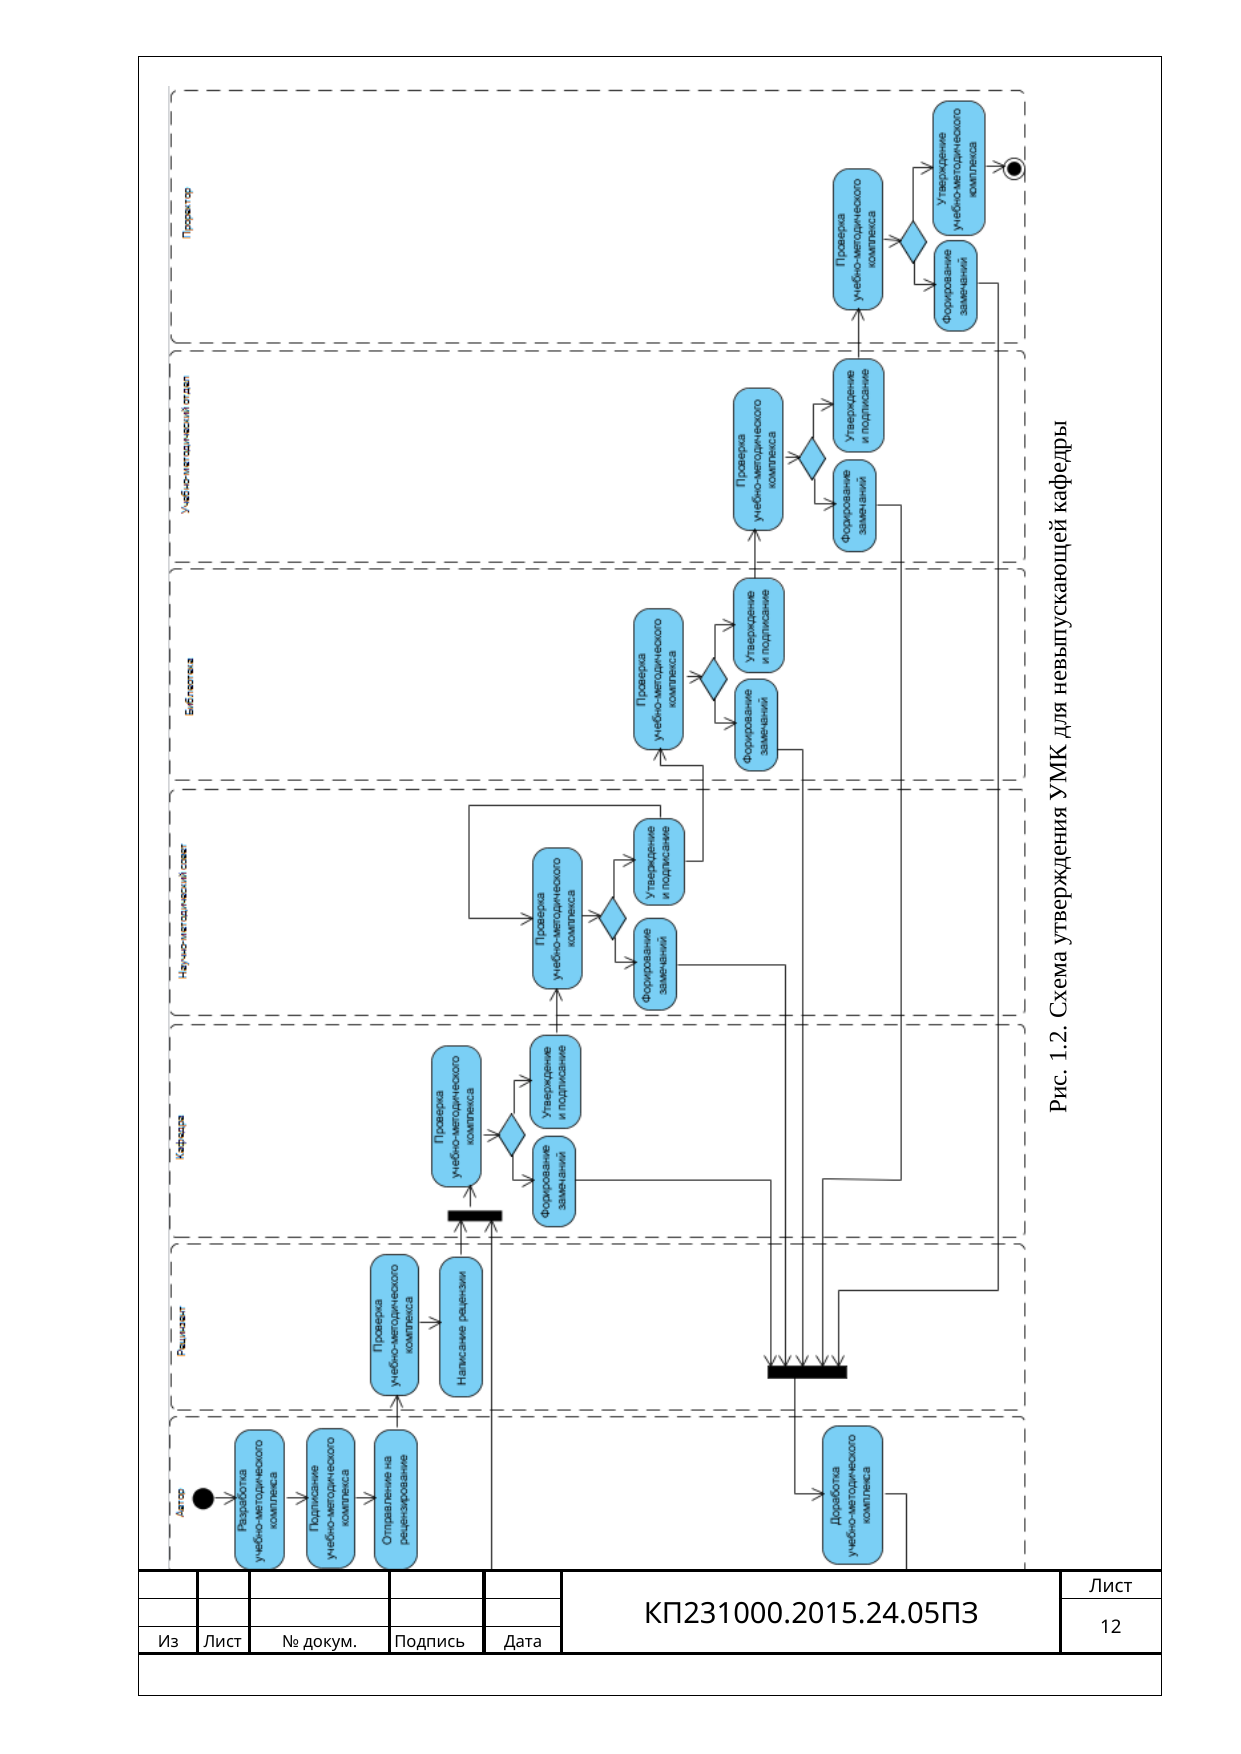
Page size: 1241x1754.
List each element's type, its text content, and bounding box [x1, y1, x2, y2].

table_header Рис. 1.2. Схема утверждения УМК для невыпускающей кафедры [1030, 86, 1084, 1569]
picture [168, 86, 1027, 1569]
